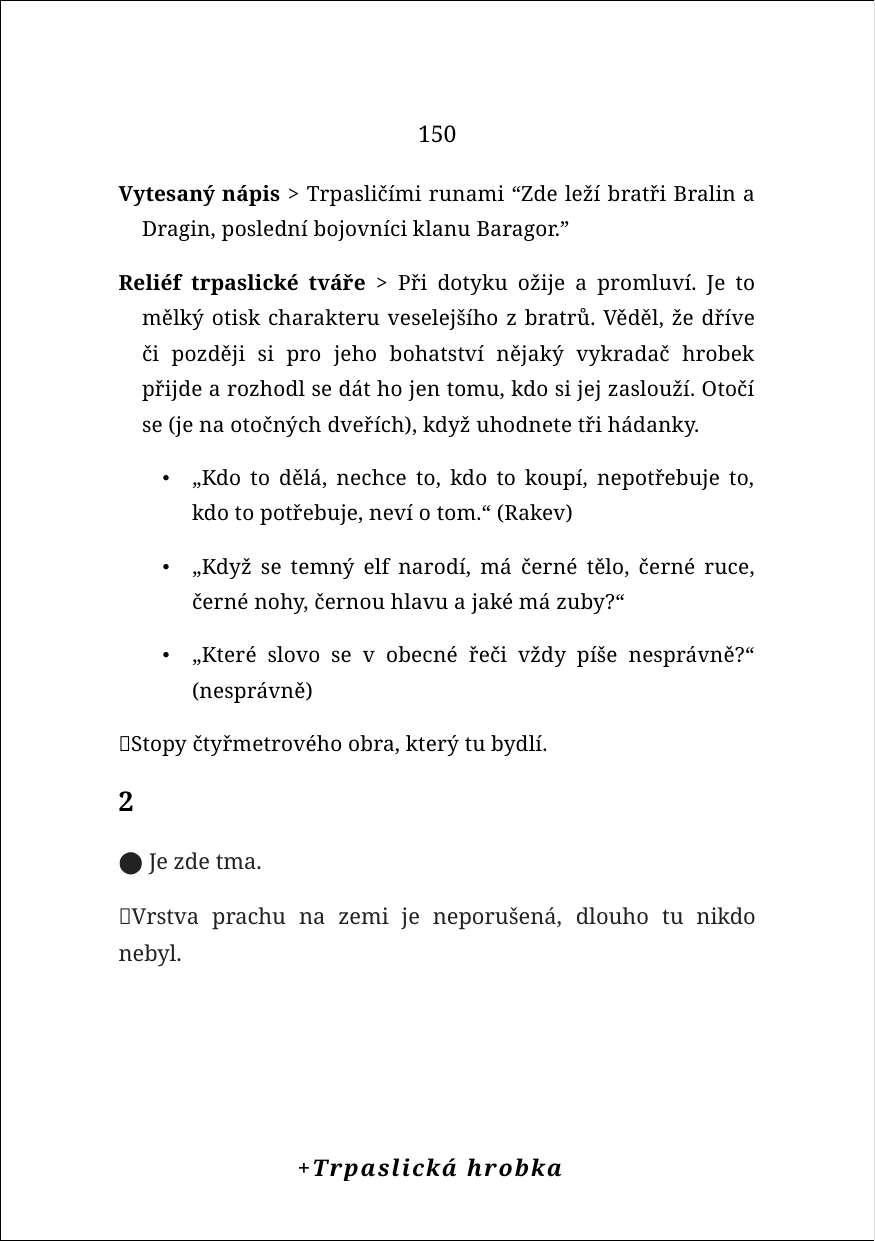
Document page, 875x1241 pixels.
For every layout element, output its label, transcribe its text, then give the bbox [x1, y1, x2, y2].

text 👣Stopy čtyřmetrového obra, který tu bydlí. [118, 729, 756, 758]
text 👣Vrstva prachu na zemi je neporušená, dlouho tu nikdo nebyl. [118, 901, 756, 968]
text 2 [118, 782, 756, 819]
list „Kdo to dělá, nechce to, kdo to koupí, nepotřebuje to, kdo to potřebuje, neví o tom.“ (Rakev) [162, 463, 756, 527]
text Reliéf trpaslické tváře > Při dotyku ožije a promluví. Je to mělký otisk charakteru veselejšího z bratrů. Věděl, že dříve či později si pro jeho bohatství nějaký vykradač hrobek přijde a rozhodl se dát ho jen tomu, kdo si jej zaslouží. Otočí se (je na otočných dveřích), když uhodnete tři hádanky. [118, 268, 756, 438]
list „Které slovo se v obecné řeči vždy píše nesprávně?“ (nesprávně) [162, 641, 756, 704]
text ⬤ Je zde tma. [118, 846, 756, 876]
text Vytesaný nápis > Trpasličími runami “Zde leží bratři Bralin a Dragin, poslední bojovníci klanu Baragor.” [118, 179, 756, 243]
list „Když se temný elf narodí, má černé tělo, černé ruce, černé nohy, černou hlavu a jaké má zuby?“ [162, 552, 756, 616]
